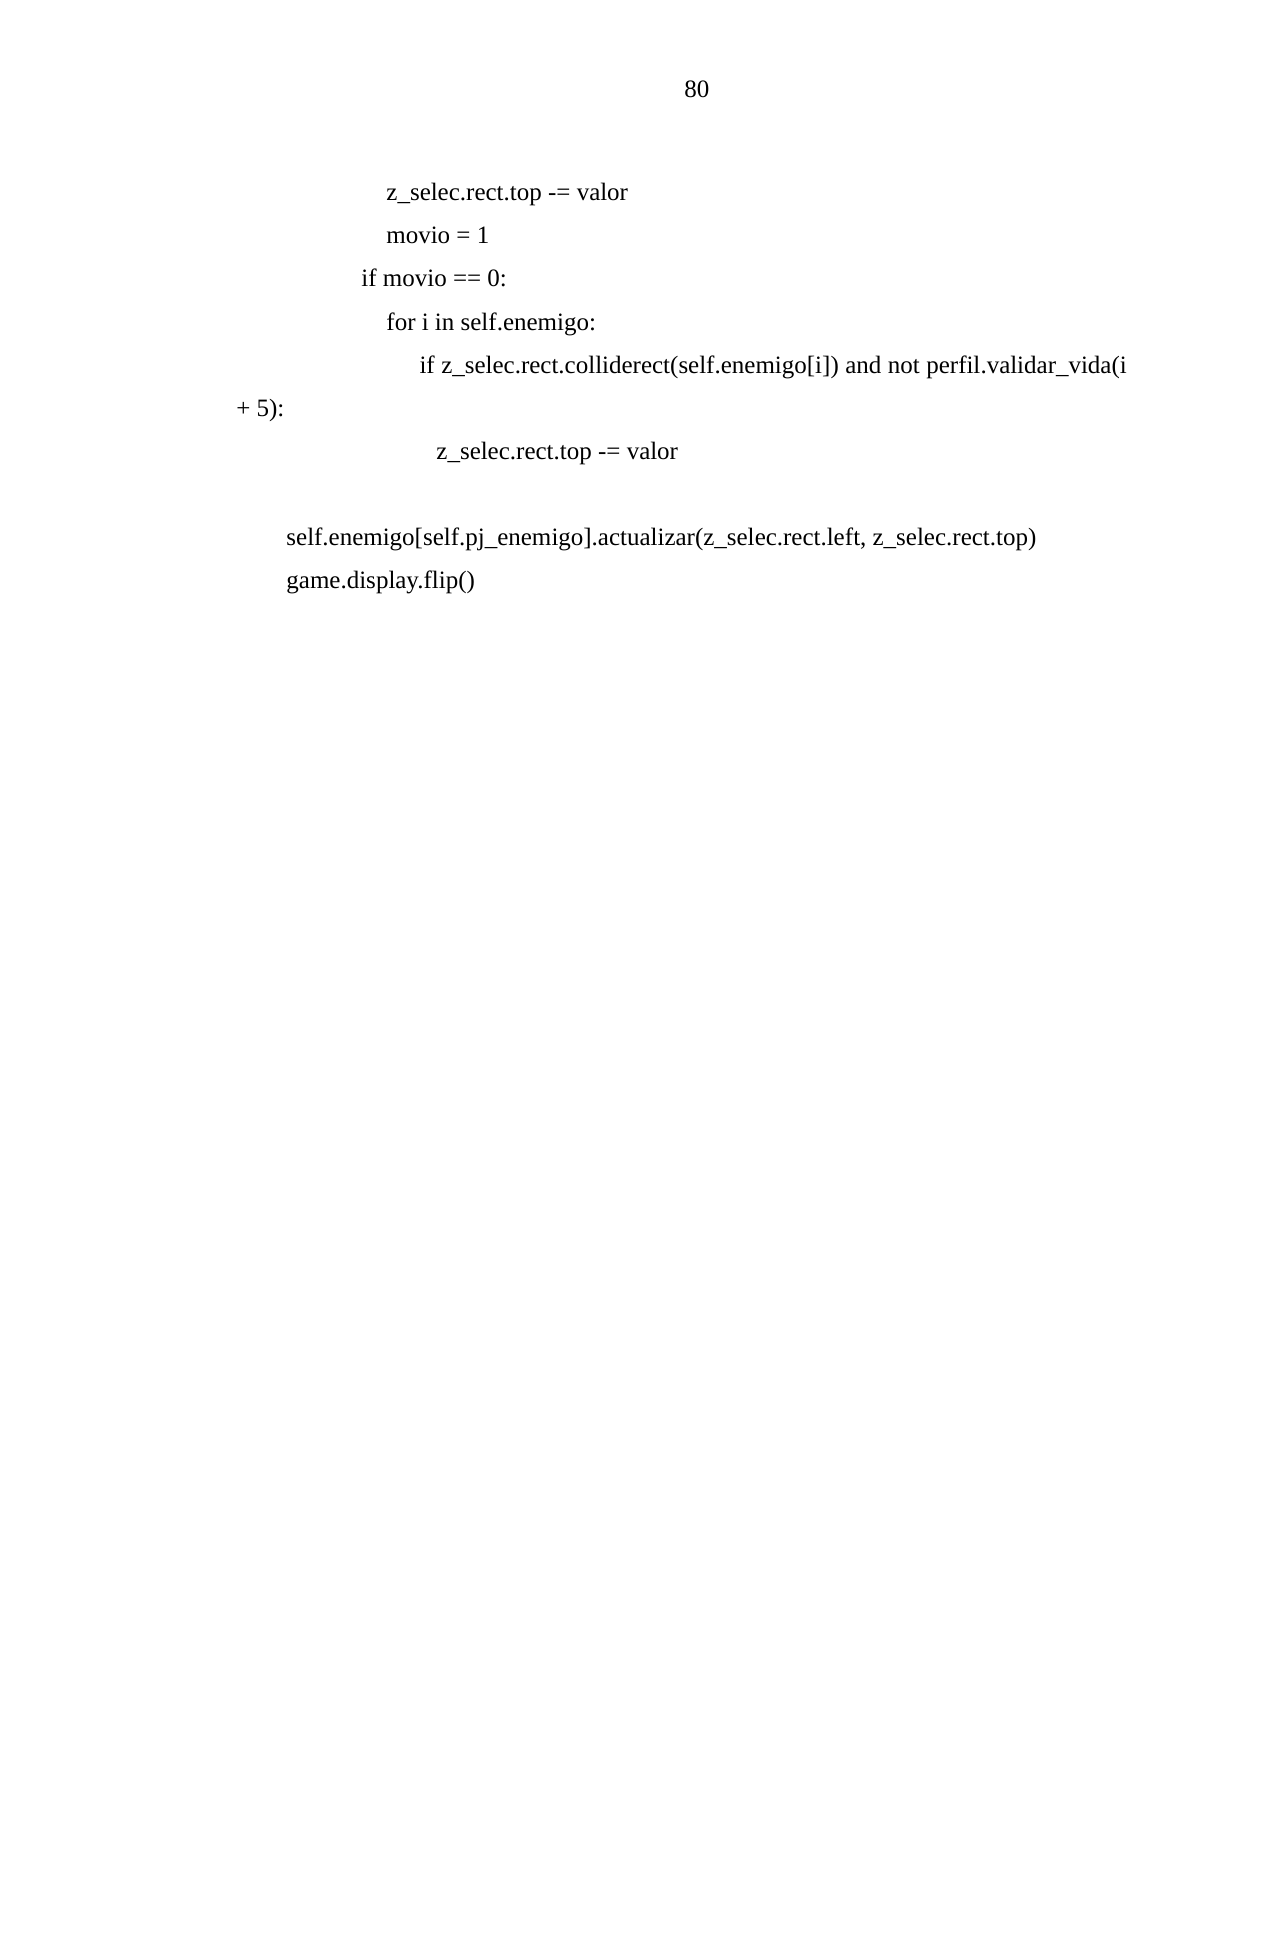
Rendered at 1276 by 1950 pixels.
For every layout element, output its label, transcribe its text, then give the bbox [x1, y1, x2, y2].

text movio = 1 [236, 220, 1128, 249]
text if movio == 0: [236, 263, 1128, 292]
text z_selec.rect.top -= valor [236, 436, 1128, 465]
text game.display.flip() [236, 565, 1128, 594]
text for i in self.enemigo: [236, 307, 1128, 335]
text z_selec.rect.top -= valor [236, 177, 1128, 206]
text if z_selec.rect.colliderect(self.enemigo[i]) and not perfil.validar_vida(i + 5): [236, 350, 1128, 422]
text self.enemigo[self.pj_enemigo].actualizar(z_selec.rect.left, z_selec.rect.top) [236, 522, 1128, 551]
